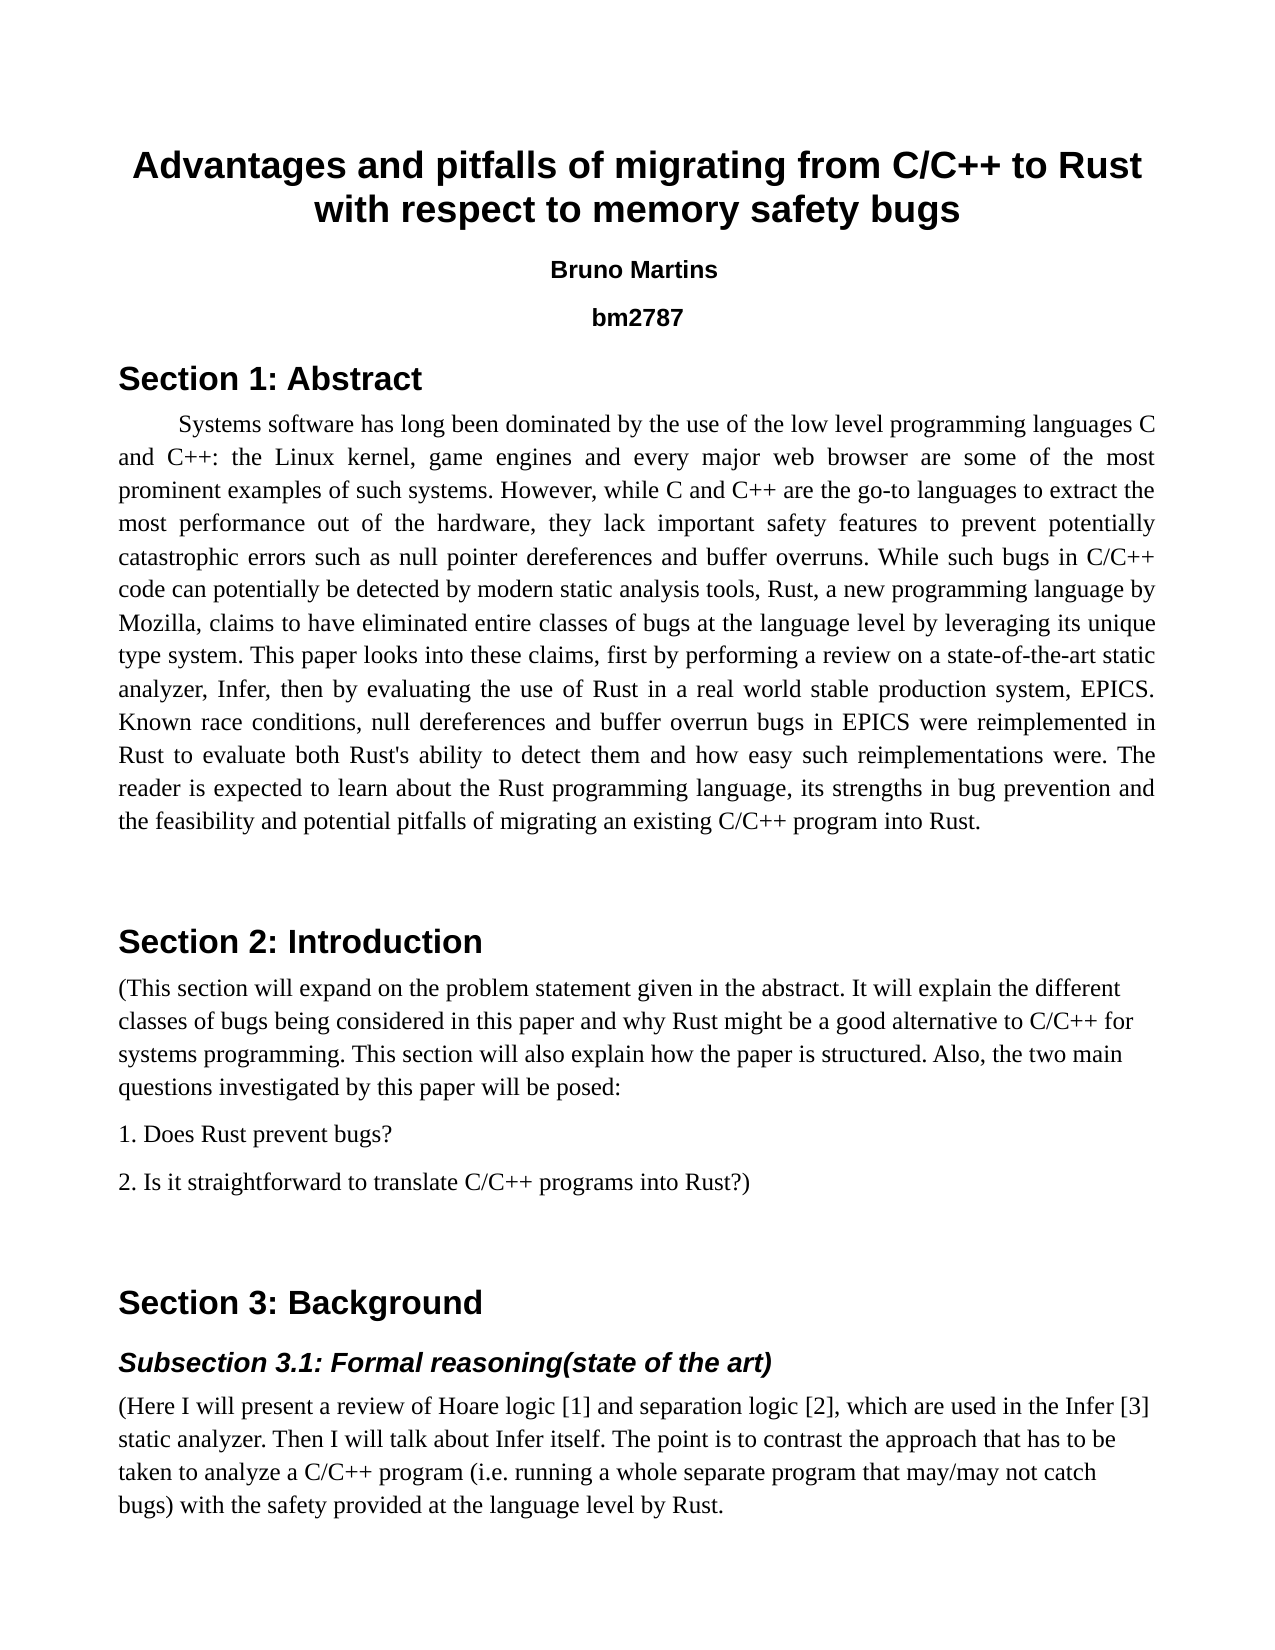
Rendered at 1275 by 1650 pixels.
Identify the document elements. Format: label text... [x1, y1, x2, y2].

subtitle Subsection 3.1: Formal reasoning(state of the art) [118, 1347, 1157, 1379]
text Systems software has long been dominated by the use of the low level programming languages C and C++: the Linux kernel, game engines and every major web browser are some of the most prominent examples of such systems. However, while C and C++ are the go-to languages to extract the most performance out of the hardware, they lack important safety features to prevent potentially catastrophic errors such as null pointer dereferences and buffer overruns. While such bugs in C/C++ code can potentially be detected by modern static analysis tools, Rust, a new programming language by Mozilla, claims to have eliminated entire classes of bugs at the language level by leveraging its unique type system. This paper looks into these claims, first by performing a review on a state-of-the-art static analyzer, Infer, then by evaluating the use of Rust in a real world stable production system, EPICS. Known race conditions, null dereferences and buffer overrun bugs in EPICS were reimplemented in Rust to evaluate both Rust's ability to detect them and how easy such reimplementations were. The reader is expected to learn about the Rust programming language, its strengths in bug prevention and the feasibility and potential pitfalls of migrating an existing C/C++ program into Rust. [118, 409, 1157, 834]
subtitle Bruno Martins [118, 255, 1157, 284]
subtitle Advantages and pitfalls of migrating from C/C++ to Rust with respect to memory safety bugs [118, 143, 1157, 230]
text 2. Is it straightforward to translate C/C++ programs into Rust?) [118, 1167, 1157, 1196]
text 1. Does Rust prevent bugs? [118, 1119, 1157, 1148]
subtitle Section 3: Background [118, 1283, 1157, 1322]
subtitle Section 2: Introduction [118, 922, 1157, 960]
text (This section will expand on the problem statement given in the abstract. It will explain the different classes of bugs being considered in this paper and why Rust might be a good alternative to C/C++ for systems programming. This section will also explain how the paper is structured. Also, the two main questions investigated by this paper will be posed: [118, 973, 1157, 1101]
subtitle bm2787 [118, 303, 1157, 331]
text (Here I will present a review of Hoare logic [1] and separation logic [2], which are used in the Infer [3] static analyzer. Then I will talk about Infer itself. The point is to contrast the approach that has to be taken to analyze a C/C++ program (i.e. running a whole separate program that may/may not catch bugs) with the safety provided at the language level by Rust. [118, 1391, 1157, 1519]
subtitle Section 1: Abstract [118, 358, 1157, 397]
